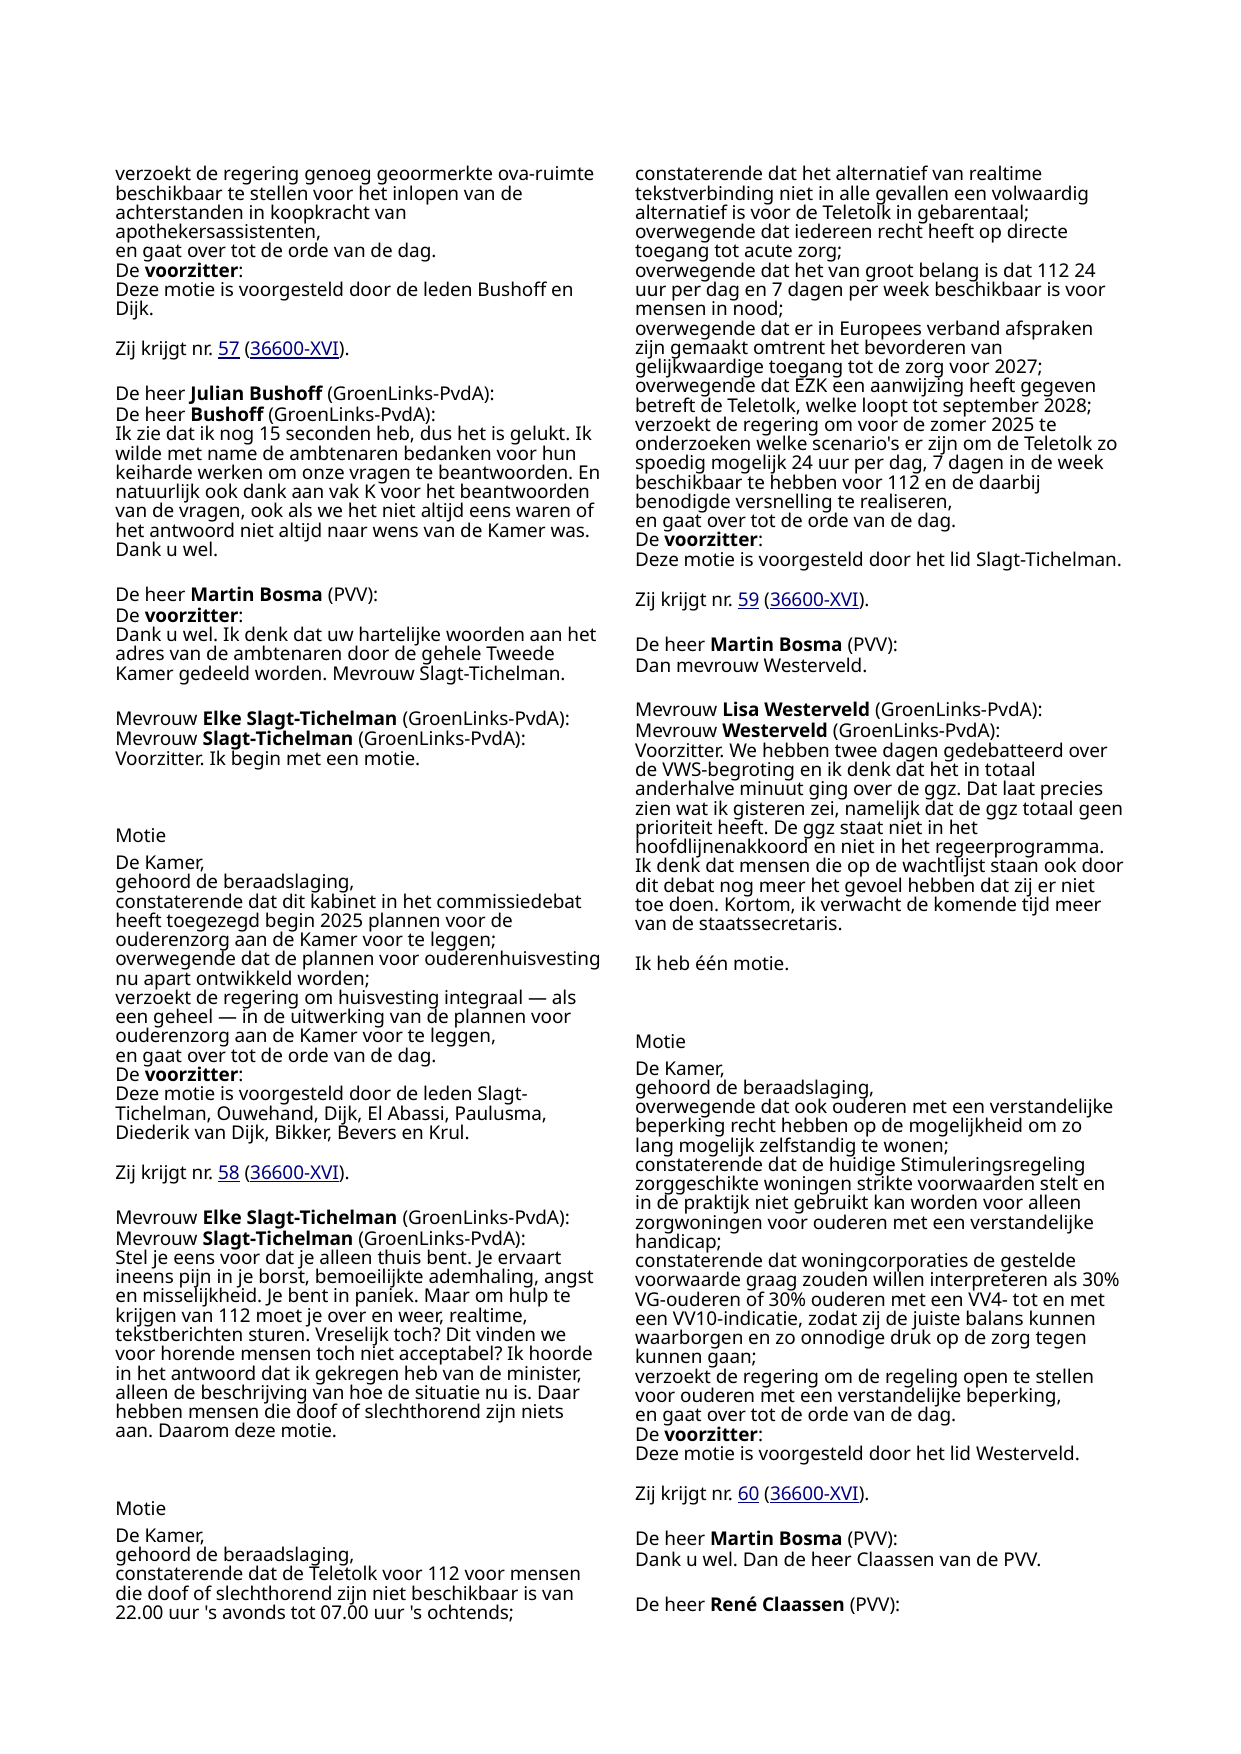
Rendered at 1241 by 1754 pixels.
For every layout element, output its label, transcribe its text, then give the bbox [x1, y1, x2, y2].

text De Kamer, [635, 1059, 1125, 1079]
text gehoord de beraadslaging, [635, 1079, 1125, 1098]
text Mevrouw Lisa Westerveld (GroenLinks-PvdA): [635, 697, 1125, 722]
text De voorzitter: [635, 531, 1125, 551]
text constaterende dat dit kabinet in het commissiedebat heeft toegezegd begin 2025 plannen voor de ouderenzorg aan de Kamer voor te leggen; [115, 893, 605, 950]
text gehoord de beraadslaging, [115, 1546, 605, 1565]
text Mevrouw Westerveld (GroenLinks-PvdA): [635, 722, 1125, 742]
text Zij krijgt nr. 58 (36600-XVI). [115, 1164, 605, 1183]
text Stel je eens voor dat je alleen thuis bent. Je ervaart ineens pijn in je borst, bemoeilijkte ademhaling, angst en misselijkheid. Je bent in paniek. Maar om hulp te krijgen van 112 moet je over en weer, realtime, tekstberichten sturen. Vreselijk toch? Dit vinden we voor horende mensen toch niet acceptabel? Ik hoorde in het antwoord dat ik gekregen heb van de minister, alleen de beschrijving van hoe de situatie nu is. Daar hebben mensen die doof of slechthorend zijn niets aan. Daarom deze motie. [115, 1249, 605, 1442]
text De voorzitter: [115, 1066, 605, 1085]
text De heer René Claassen (PVV): [635, 1591, 1125, 1617]
text constaterende dat de Teletolk voor 112 voor mensen die doof of slechthorend zijn niet beschikbaar is van 22.00 uur 's avonds tot 07.00 uur 's ochtends; [115, 1565, 605, 1623]
text verzoekt de regering om voor de zomer 2025 te onderzoeken welke scenario's er zijn om de Teletolk zo spoedig mogelijk 24 uur per dag, 7 dagen in de week beschikbaar te hebben voor 112 en de daarbij benodigde versnelling te realiseren, [635, 416, 1125, 512]
text Zij krijgt nr. 60 (36600-XVI). [635, 1485, 1125, 1504]
text Ik zie dat ik nog 15 seconden heb, dus het is gelukt. Ik wilde met name de ambtenaren bedanken voor hun keiharde werken om onze vragen te beantwoorden. En natuurlijk ook dank aan vak K voor het beantwoorden van de vragen, ook als we het niet altijd eens waren of het antwoord niet altijd naar wens van de Kamer was. Dank u wel. [115, 425, 605, 560]
text Deze motie is voorgesteld door het lid Westerveld. [635, 1445, 1125, 1464]
text Dank u wel. Dan de heer Claassen van de PVV. [635, 1551, 1125, 1570]
text De heer Martin Bosma (PVV): [115, 581, 605, 607]
text De Kamer, [115, 1527, 605, 1546]
text verzoekt de regering genoeg geoormerkte ova-ruimte beschikbaar te stellen voor het inlopen van de achterstanden in koopkracht van apothekersassistenten, [115, 165, 605, 242]
text Motie [635, 1028, 1125, 1053]
text De heer Julian Bushoff (GroenLinks-PvdA): [115, 380, 605, 406]
text Zij krijgt nr. 59 (36600-XVI). [635, 591, 1125, 610]
text gehoord de beraadslaging, [115, 873, 605, 893]
text Deze motie is voorgesteld door de leden Slagt-Tichelman, Ouwehand, Dijk, El Abassi, Paulusma, Diederik van Dijk, Bikker, Bevers en Krul. [115, 1085, 605, 1143]
text verzoekt de regering om de regeling open te stellen voor ouderen met een verstandelijke beperking, [635, 1368, 1125, 1406]
text Deze motie is voorgesteld door het lid Slagt-Tichelman. [635, 551, 1125, 570]
text verzoekt de regering om huisvesting integraal — als een geheel — in de uitwerking van de plannen voor ouderenzorg aan de Kamer voor te leggen, [115, 989, 605, 1047]
text en gaat over tot de orde van de dag. [635, 512, 1125, 531]
text overwegende dat de plannen voor ouderenhuisvesting nu apart ontwikkeld worden; [115, 950, 605, 989]
text overwegende dat iedereen recht heeft op directe toegang tot acute zorg; [635, 223, 1125, 262]
text Voorzitter. We hebben twee dagen gedebatteerd over de VWS-begroting en ik denk dat het in totaal anderhalve minuut ging over de ggz. Dat laat precies zien wat ik gisteren zei, namelijk dat de ggz totaal geen prioriteit heeft. De ggz staat niet in het hoofdlijnenakkoord en niet in het regeerprogramma. Ik denk dat mensen die op de wachtlijst staan ook door dit debat nog meer het gevoel hebben dat zij er niet toe doen. Kortom, ik verwacht de komende tijd meer van de staatssecretaris. [635, 742, 1125, 934]
text en gaat over tot de orde van de dag. [635, 1406, 1125, 1426]
text overwegende dat ook ouderen met een verstandelijke beperking recht hebben op de mogelijkheid om zo lang mogelijk zelfstandig te wonen; [635, 1098, 1125, 1156]
text overwegende dat het van groot belang is dat 112 24 uur per dag en 7 dagen per week beschikbaar is voor mensen in nood; [635, 262, 1125, 319]
text Voorzitter. Ik begin met een motie. [115, 750, 605, 769]
text constaterende dat de huidige Stimuleringsregeling zorggeschikte woningen strikte voorwaarden stelt en in de praktijk niet gebruikt kan worden voor alleen zorgwoningen voor ouderen met een verstandelijke handicap; [635, 1156, 1125, 1252]
text overwegende dat er in Europees verband afspraken zijn gemaakt omtrent het bevorderen van gelijkwaardige toegang tot de zorg voor 2027; [635, 319, 1125, 377]
text De Kamer, [115, 854, 605, 873]
text Deze motie is voorgesteld door de leden Bushoff en Dijk. [115, 281, 605, 319]
text De heer Martin Bosma (PVV): [635, 1525, 1125, 1551]
text Zij krijgt nr. 57 (36600-XVI). [115, 340, 605, 359]
text Mevrouw Slagt-Tichelman (GroenLinks-PvdA): [115, 730, 605, 750]
text en gaat over tot de orde van de dag. [115, 242, 605, 262]
text en gaat over tot de orde van de dag. [115, 1047, 605, 1066]
text Mevrouw Slagt-Tichelman (GroenLinks-PvdA): [115, 1230, 605, 1249]
text De heer Bushoff (GroenLinks-PvdA): [115, 406, 605, 425]
text De voorzitter: [115, 607, 605, 626]
text Mevrouw Elke Slagt-Tichelman (GroenLinks-PvdA): [115, 1204, 605, 1230]
text overwegende dat EZK een aanwijzing heeft gegeven betreft de Teletolk, welke loopt tot september 2028; [635, 377, 1125, 416]
text constaterende dat het alternatief van realtime tekstverbinding niet in alle gevallen een volwaardig alternatief is voor de Teletolk in gebarentaal; [635, 165, 1125, 223]
text Motie [115, 822, 605, 848]
text Dan mevrouw Westerveld. [635, 657, 1125, 676]
text Ik heb één motie. [635, 955, 1125, 974]
text Dank u wel. Ik denk dat uw hartelijke woorden aan het adres van de ambtenaren door de gehele Tweede Kamer gedeeld worden. Mevrouw Slagt-Tichelman. [115, 626, 605, 684]
text De heer Martin Bosma (PVV): [635, 631, 1125, 657]
text De voorzitter: [115, 262, 605, 281]
text De voorzitter: [635, 1426, 1125, 1445]
text constaterende dat woningcorporaties de gestelde voorwaarde graag zouden willen interpreteren als 30% VG-ouderen of 30% ouderen met een VV4- tot en met een VV10-indicatie, zodat zij de juiste balans kunnen waarborgen en zo onnodige druk op de zorg tegen kunnen gaan; [635, 1252, 1125, 1368]
text Motie [115, 1495, 605, 1521]
text Mevrouw Elke Slagt-Tichelman (GroenLinks-PvdA): [115, 705, 605, 730]
